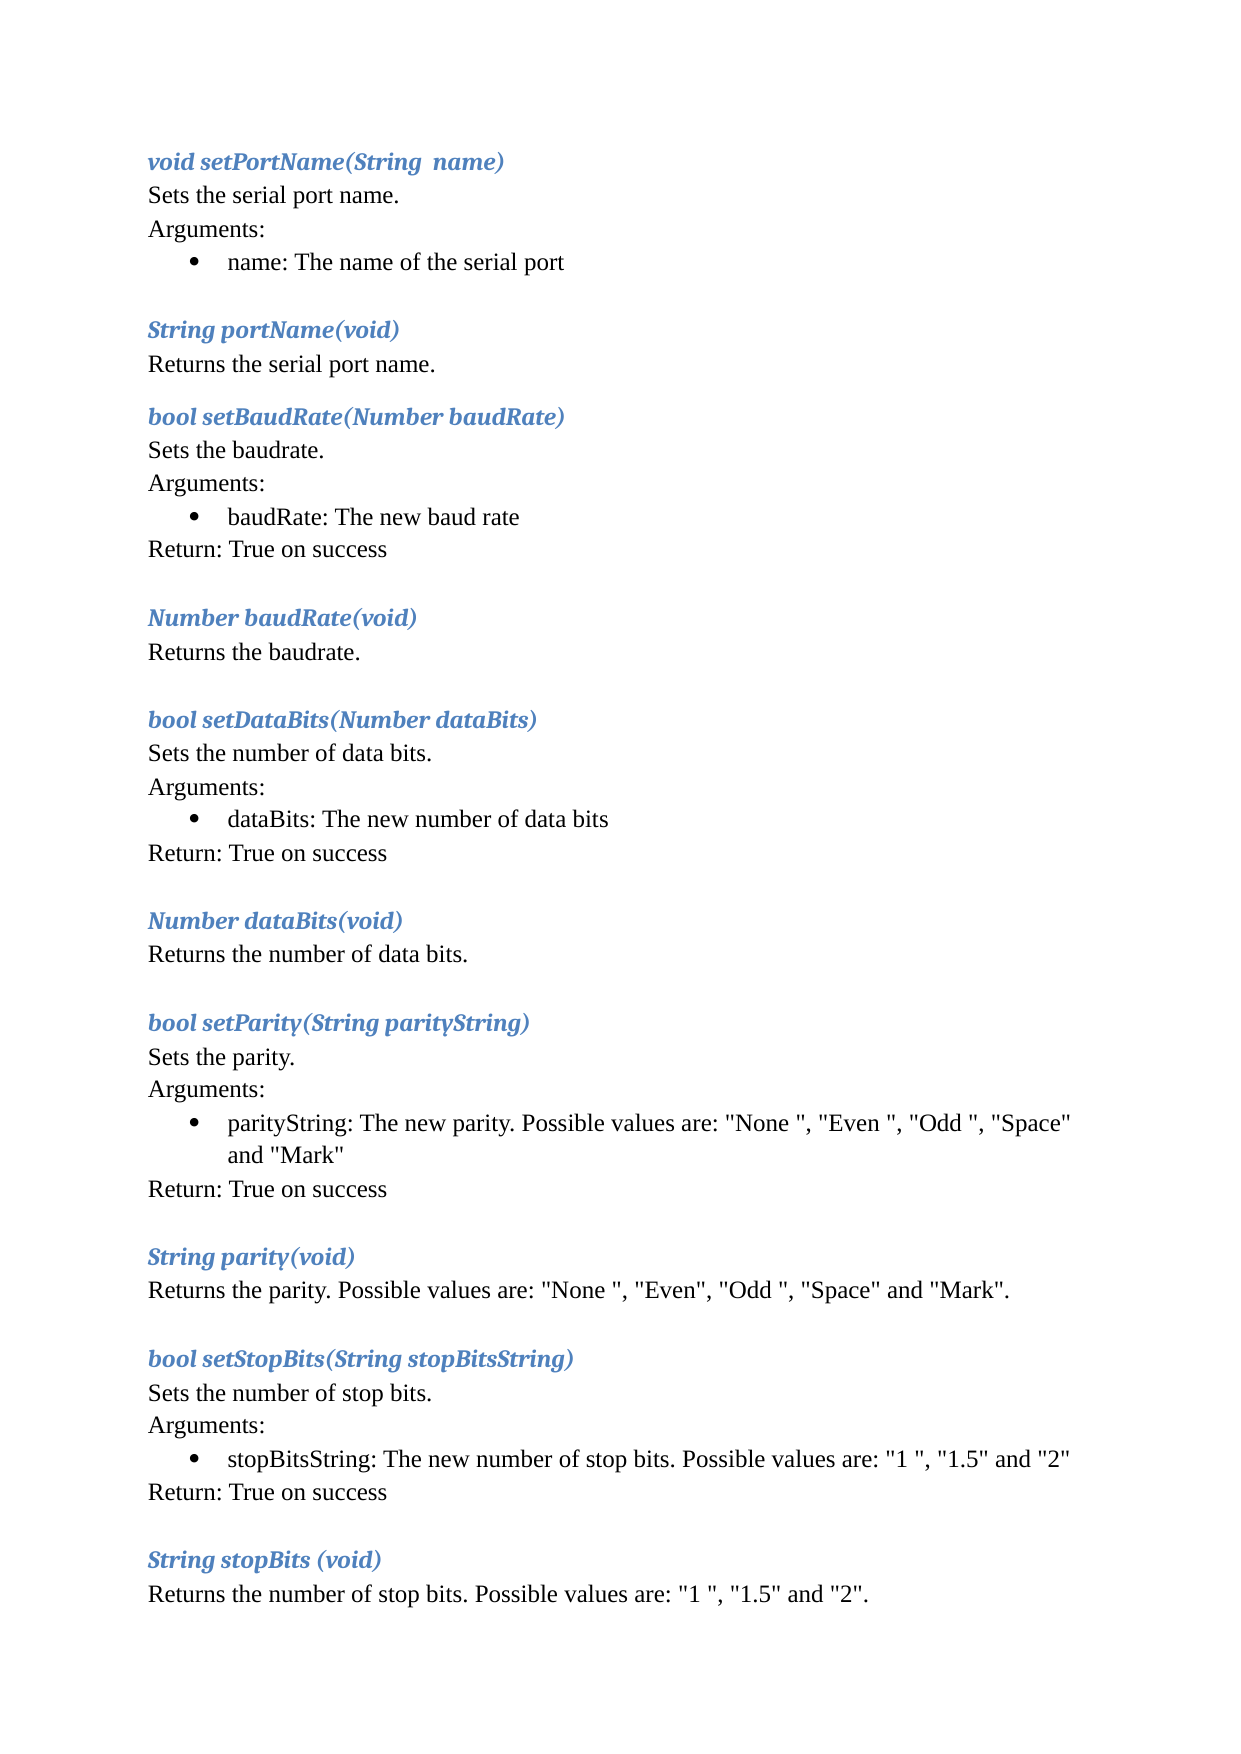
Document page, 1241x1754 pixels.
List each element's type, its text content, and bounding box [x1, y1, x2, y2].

text Arguments: [148, 1411, 1093, 1439]
text Sets the serial port name. [148, 181, 1093, 209]
subtitle bool setParity(String parityString) [148, 1008, 1093, 1037]
subtitle Number dataBits(void) [148, 907, 1093, 935]
text Arguments: [148, 772, 1093, 800]
text Returns the number of stop bits. Possible values are: "1 ", "1.5" and "2". [148, 1579, 1093, 1607]
subtitle bool setBaudRate(Number baudRate) [148, 402, 1093, 431]
text Returns the baudrate. [148, 637, 1093, 665]
list baudRate: The new baud rate [190, 502, 1093, 530]
text Return: True on success [148, 534, 1093, 563]
subtitle Number baudRate(void) [148, 603, 1093, 632]
text Sets the baudrate. [148, 436, 1093, 464]
list name: The name of the serial port [190, 247, 1093, 275]
text Return: True on success [148, 1477, 1093, 1505]
subtitle bool setDataBits(Number dataBits) [148, 706, 1093, 734]
subtitle String stopBits (void) [148, 1546, 1093, 1574]
subtitle String portName(void) [148, 316, 1093, 344]
text Sets the parity. [148, 1042, 1093, 1070]
text Returns the number of data bits. [148, 939, 1093, 968]
text Returns the serial port name. [148, 349, 1093, 377]
text Arguments: [148, 1074, 1093, 1103]
text Sets the number of data bits. [148, 738, 1093, 767]
subtitle String parity(void) [148, 1243, 1093, 1271]
text Return: True on success [148, 838, 1093, 866]
list dataBits: The new number of data bits [190, 804, 1093, 833]
subtitle void setPortName(String name) [148, 148, 1093, 176]
text Arguments: [148, 214, 1093, 242]
list stopBitsString: The new number of stop bits. Possible values are: "1 ", "1.5" and "2" [190, 1444, 1093, 1472]
text Returns the parity. Possible values are: "None ", "Even", "Odd ", "Space" and "Mark". [148, 1276, 1093, 1304]
subtitle bool setStopBits(String stopBitsString) [148, 1344, 1093, 1373]
list parityString: The new parity. Possible values are: "None ", "Even ", "Odd ", "Space" and "Mark" [190, 1108, 1093, 1169]
text Arguments: [148, 468, 1093, 497]
text Return: True on success [148, 1174, 1093, 1202]
text Sets the number of stop bits. [148, 1378, 1093, 1406]
